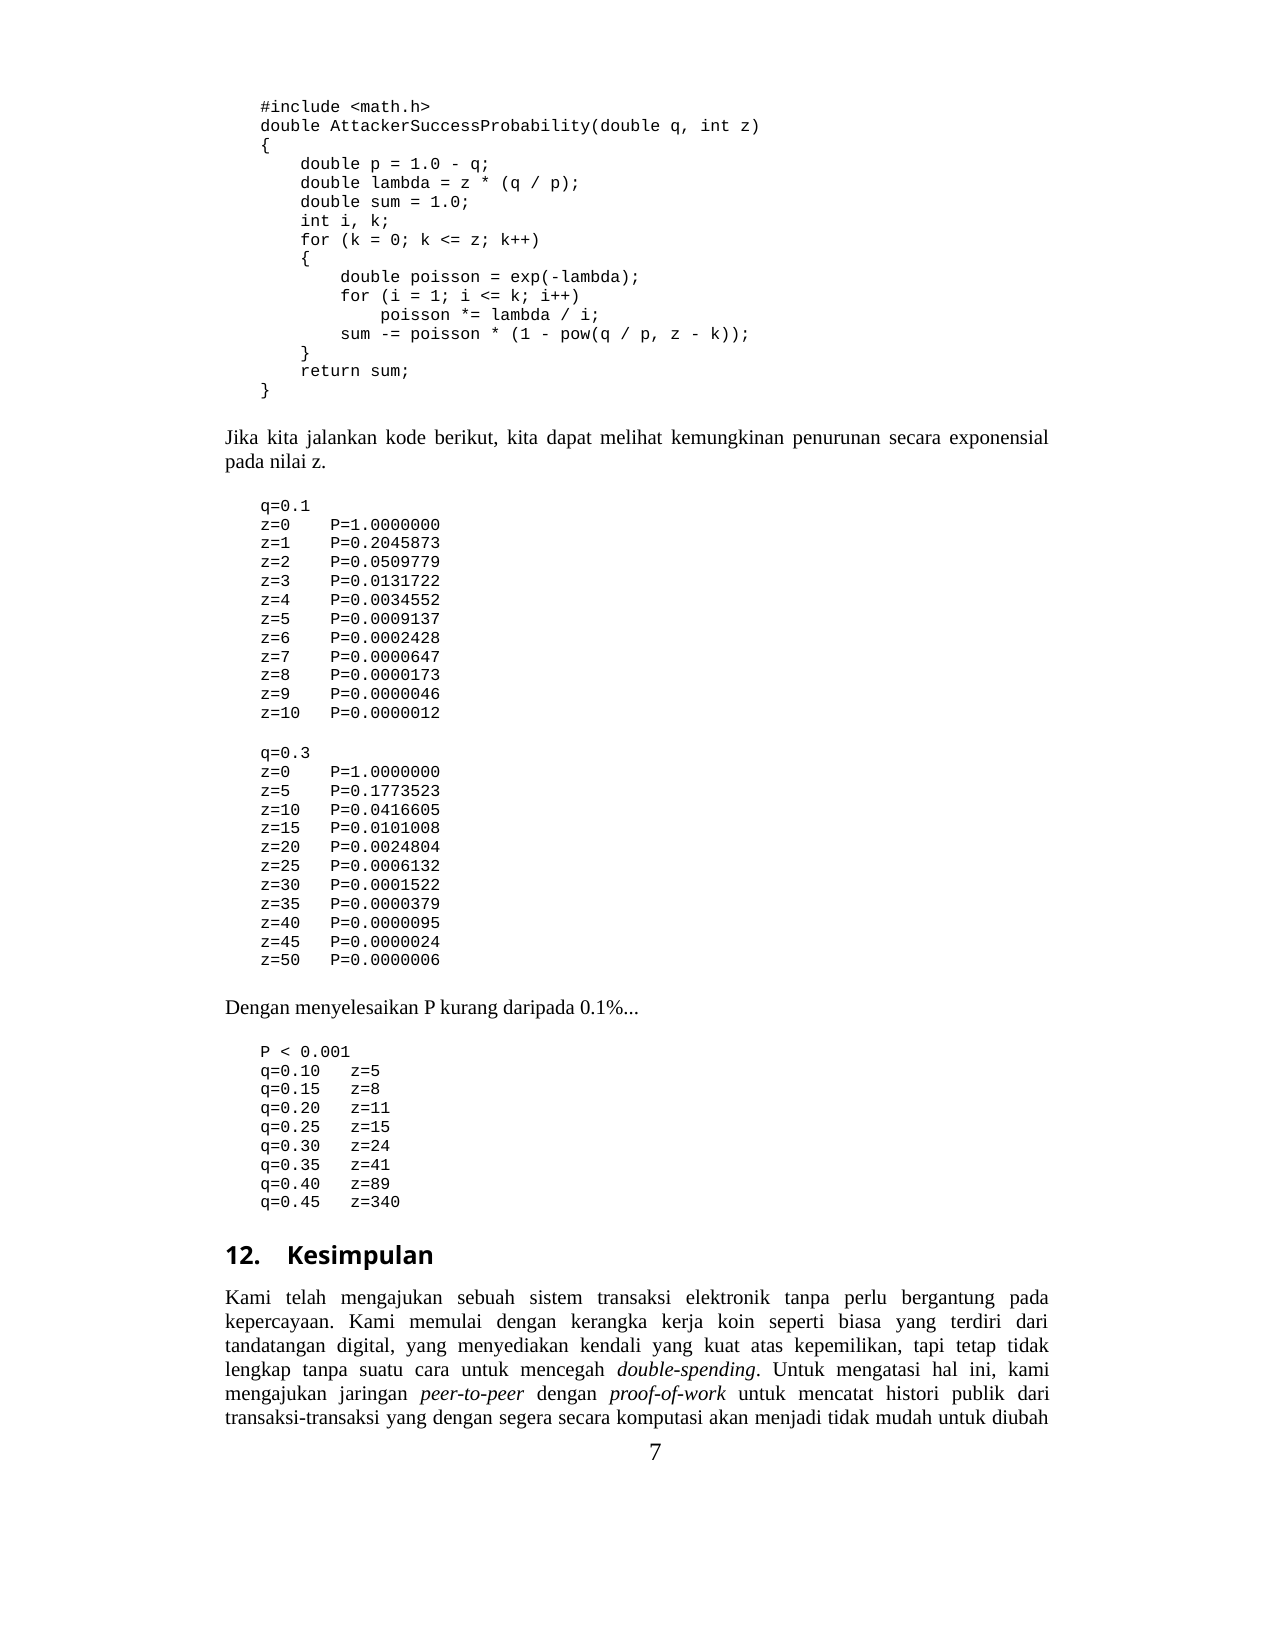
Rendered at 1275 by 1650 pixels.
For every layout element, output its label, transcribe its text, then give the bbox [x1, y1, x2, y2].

text Jika kita jalankan kode berikut, kita dapat melihat kemungkinan penurunan secara exponensial pada nilai z. [225, 425, 1050, 473]
subtitle 12. Kesimpulan [225, 1238, 1050, 1272]
text Kami telah mengajukan sebuah sistem transaksi elektronik tanpa perlu bergantung pada kepercayaan. Kami memulai dengan kerangka kerja koin seperti biasa yang terdiri dari tandatangan digital, yang menyediakan kendali yang kuat atas kepemilikan, tapi tetap tidak lengkap tanpa suatu cara untuk mencegah double-spending. Untuk mengatasi hal ini, kami mengajukan jaringan peer-to-peer dengan proof-of-work untuk mencatat histori publik dari transaksi-transaksi yang dengan segera secara komputasi akan menjadi tidak mudah untuk diubah [225, 1284, 1050, 1429]
text Dengan menyelesaikan P kurang daripada 0.1%... [225, 995, 1050, 1019]
